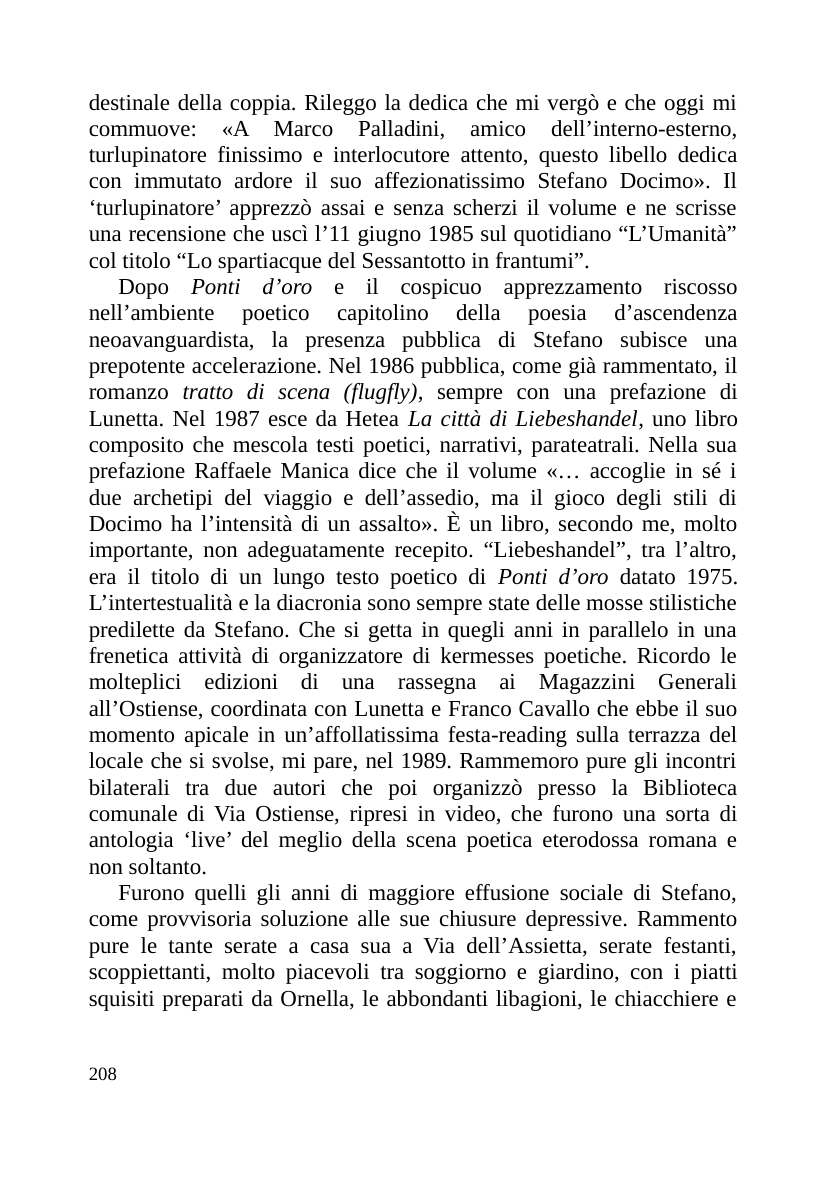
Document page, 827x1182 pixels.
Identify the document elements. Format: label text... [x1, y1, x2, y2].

text Furono quelli gli anni di maggiore effusione sociale di Stefano, come provvisoria soluzione alle sue chiusure depressive. Rammento pure le tante serate a casa sua a Via dell’Assietta, serate festanti, scoppiettanti, molto piacevoli tra soggiorno e giardino, con i piatti squisiti preparati da Ornella, le abbondanti libagioni, le chiacchiere e [88, 879, 738, 1011]
text destinale della coppia. Rileggo la dedica che mi vergò e che oggi mi commuove: «A Marco Palladini, amico dell’interno-esterno, turlupinatore finissimo e interlocutore attento, questo libello dedica con immutato ardore il suo affezionatissimo Stefano Docimo». Il ‘turlupinatore’ apprezzò assai e senza scherzi il volume e ne scrisse una recensione che uscì l’11 giugno 1985 sul quotidiano “L’Umanità” col titolo “Lo spartiacque del Sessantotto in frantumi”. [88, 88, 738, 273]
text Dopo Ponti d’oro e il cospicuo apprezzamento riscosso nell’ambiente poetico capitolino della poesia d’ascendenza neoavanguardista, la presenza pubblica di Stefano subisce una prepotente accelerazione. Nel 1986 pubblica, come già rammentato, il romanzo tratto di scena (flugfly), sempre con una prefazione di Lunetta. Nel 1987 esce da Hetea La città di Liebeshandel, uno libro composito che mescola testi poetici, narrativi, parateatrali. Nella sua prefazione Raffaele Manica dice che il volume «… accoglie in sé i due archetipi del viaggio e dell’assedio, ma il gioco degli stili di Docimo ha l’intensità di un assalto». È un libro, secondo me, molto importante, non adeguatamente recepito. “Liebeshandel”, tra l’altro, era il titolo di un lungo testo poetico di Ponti d’oro datato 1975. L’intertestualità e la diacronia sono sempre state delle mosse stilistiche predilette da Stefano. Che si getta in quegli anni in parallelo in una frenetica attività di organizzatore di kermesses poetiche. Ricordo le molteplici edizioni di una rassegna ai Magazzini Generali all’Ostiense, coordinata con Lunetta e Franco Cavallo che ebbe il suo momento apicale in un’affollatissima festa-reading sulla terrazza del locale che si svolse, mi pare, nel 1989. Rammemoro pure gli incontri bilaterali tra due autori che poi organizzò presso la Biblioteca comunale di Via Ostiense, ripresi in video, che furono una sorta di antologia ‘live’ del meglio della scena poetica eterodossa romana e non soltanto. [88, 273, 738, 879]
